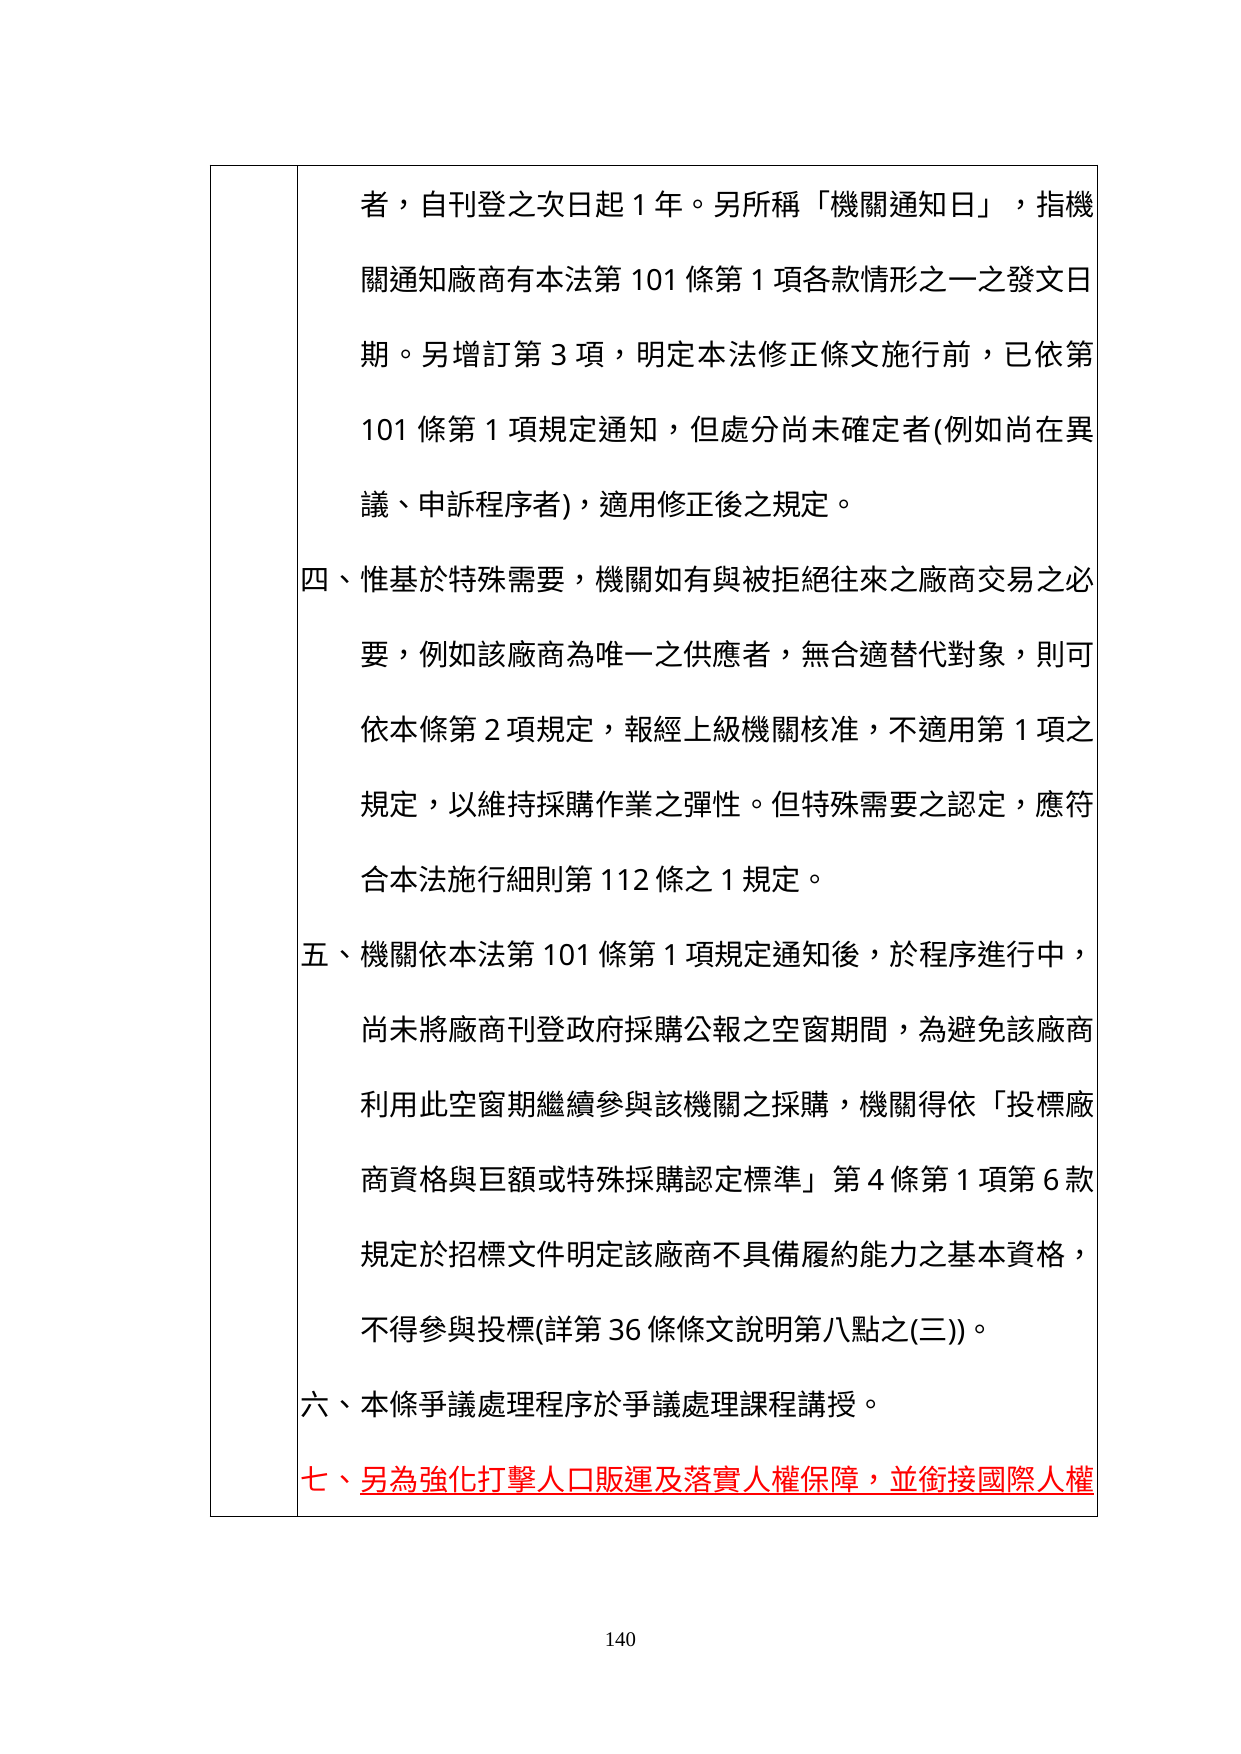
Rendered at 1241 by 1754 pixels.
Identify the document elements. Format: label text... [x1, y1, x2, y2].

table_cell 者，自刊登之次日起1年。另所稱「機關通知日」，指機關通知廠商有本法第101條第1項各款情形之一之發文日期。另增訂第3項，明定本法修正條文施行前，已依第101條第1項規定通知，但處分尚未確定者(例如尚在異議、申訴程序者)，適用修正後之規定。 惟基於特殊需要，機關如有與被拒絕往來之廠商交易之必要，例如該廠商為唯一之供應者，無合適替代對象，則可依本條第2項規定，報經上級機關核准，不適用第1項之規定，以維持採購作業之彈性。但特殊需要之認定，應符合本法施行細則第112條之1規定。 機關依本法第101條第1項規定通知後，於程序進行中，尚未將廠商刊登政府採購公報之空窗期間，為避免該廠商利用此空窗期繼續參與該機關之採購，機關得依「投標廠商資格與巨額或特殊採購認定標準」第4條第1項第6款規定於招標文件明定該廠商不具備履約能力之基本資格，不得參與投標(詳第36條條文說明第八點之(三))。 本條爭議處理程序於爭議處理課程講授。 另為強化打擊人口販運及落實人權保障，並銜接國際人權 [298, 166, 1097, 1516]
table_cell [211, 166, 297, 1516]
